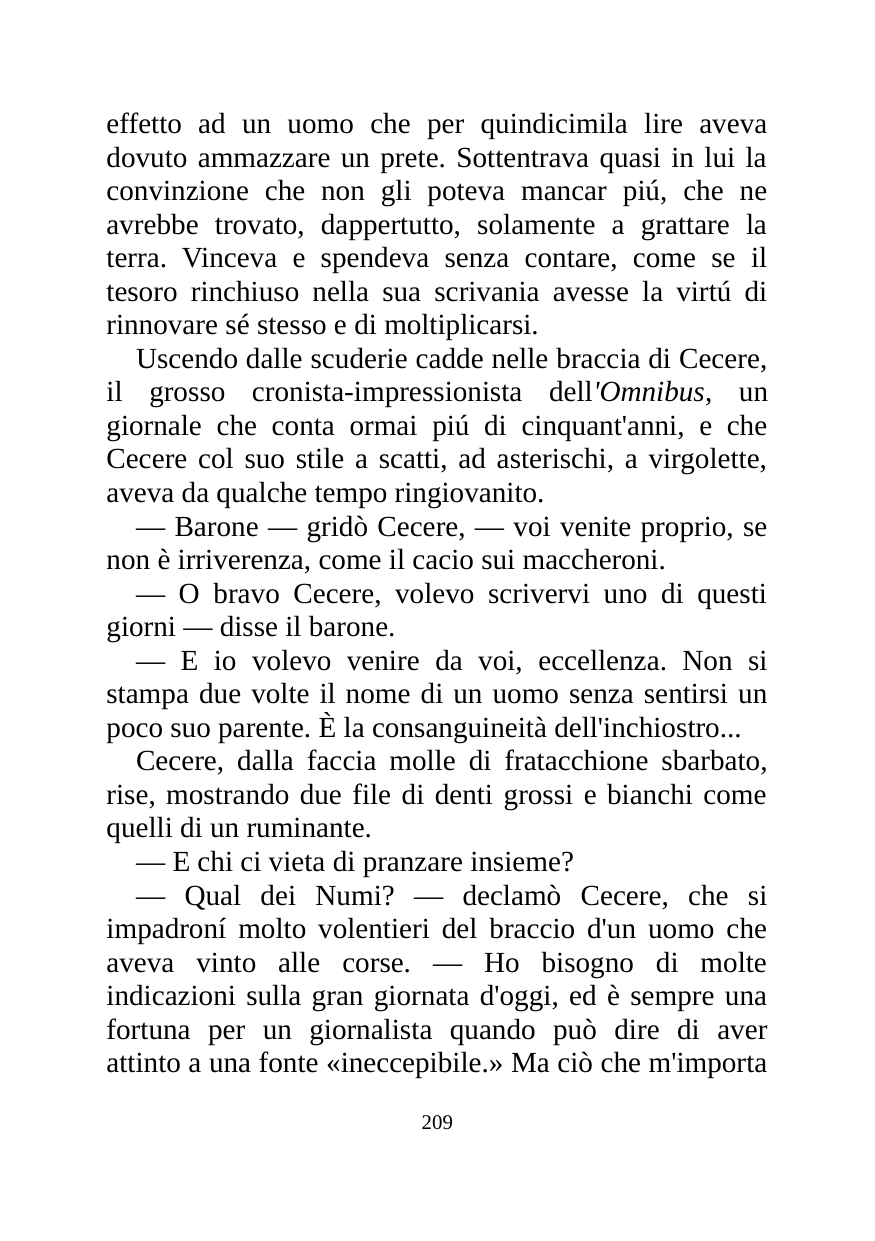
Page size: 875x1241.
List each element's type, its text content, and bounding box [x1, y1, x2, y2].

text Uscendo dalle scuderie cadde nelle braccia di Cecere, il grosso cronista-impressionista dell'Omnibus, un giornale che conta ormai piú di cinquant'anni, e che Cecere col suo stile a scatti, ad asterischi, a virgolette, aveva da qualche tempo ringiovanito. [106, 341, 768, 509]
text — E chi ci vieta di pranzare insieme? [106, 844, 768, 878]
text — Barone — gridò Cecere, — voi venite proprio, se non è irriverenza, come il cacio sui maccheroni. [106, 509, 768, 576]
text — E io volevo venire da voi, eccellenza. Non si stampa due volte il nome di un uomo senza sentirsi un poco suo parente. È la consanguineità dell'inchiostro... [106, 643, 768, 743]
text — Qual dei Numi? — declamò Cecere, che si impadroní molto volentieri del braccio d'un uomo che aveva vinto alle corse. — Ho bisogno di molte indicazioni sulla gran giornata d'oggi, ed è sempre una fortuna per un giornalista quando può dire di aver attinto a una fonte «ineccepibile.» Ma ciò che m'importa [106, 878, 768, 1079]
text effetto ad un uomo che per quindicimila lire aveva dovuto ammazzare un prete. Sottentrava quasi in lui la convinzione che non gli poteva mancar piú, che ne avrebbe trovato, dappertutto, solamente a grattare la terra. Vinceva e spendeva senza contare, come se il tesoro rinchiuso nella sua scrivania avesse la virtú di rinnovare sé stesso e di moltiplicarsi. [106, 106, 768, 341]
text — O bravo Cecere, volevo scrivervi uno di questi giorni — disse il barone. [106, 576, 768, 643]
text Cecere, dalla faccia molle di fratacchione sbarbato, rise, mostrando due file di denti grossi e bianchi come quelli di un ruminante. [106, 743, 768, 844]
